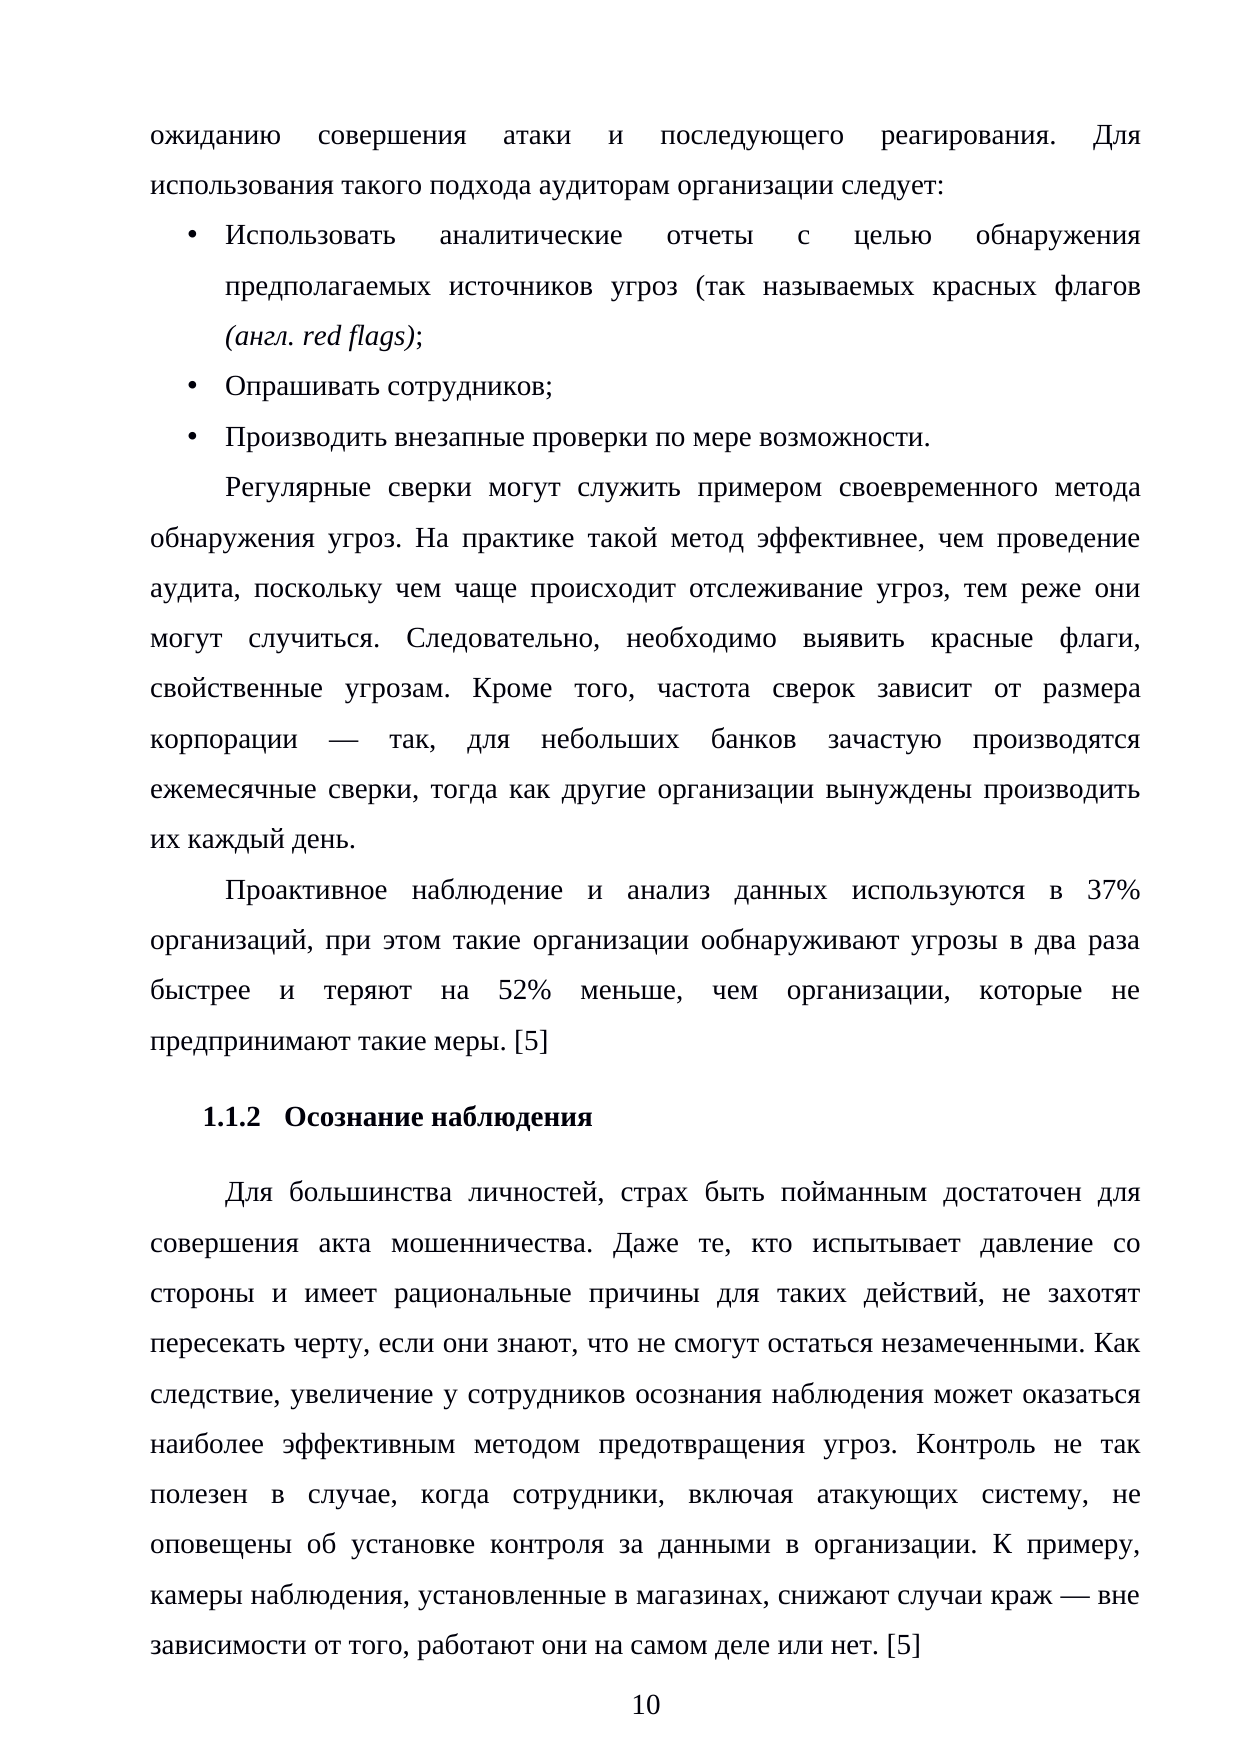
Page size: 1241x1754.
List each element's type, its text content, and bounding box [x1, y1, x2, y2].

text Проактивное наблюдение и анализ данных используются в 37% организаций, при этом такие организации ообнаруживают угрозы в два раза быстрее и теряют на 52% меньше, чем организации, которые не предпринимают такие меры. [5] [150, 872, 1142, 1056]
text Регулярные сверки могут служить примером своевременного метода обнаружения угроз. На практике такой метод эффективнее, чем проведение аудита, поскольку чем чаще происходит отслеживание угроз, тем реже они могут случиться. Следовательно, необходимо выявить красные флаги, свойственные угрозам. Кроме того, частота сверок зависит от размера корпорации — так, для небольших банков зачастую производятся ежемесячные сверки, тогда как другие организации вынуждены производить их каждый день. [150, 469, 1142, 855]
text Для большинства личностей, страх быть пойманным достаточен для совершения акта мошенничества. Даже те, кто испытывает давление со стороны и имеет рациональные причины для таких действий, не захотят пересекать черту, если они знают, что не смогут остаться незамеченными. Как следствие, увеличение у сотрудников осознания наблюдения может оказаться наиболее эффективным методом предотвращения угроз. Контроль не так полезен в случае, когда сотрудники, включая атакующих систему, не оповещены об установке контроля за данными в организации. К примеру, камеры наблюдения, установленные в магазинах, снижают случаи краж — вне зависимости от того, работают они на самом деле или нет. [5] [150, 1174, 1142, 1661]
list Производить внезапные проверки по мере возможности. [187, 419, 1142, 453]
subtitle Осознание наблюдения [195, 1099, 1142, 1132]
list Использовать аналитические отчеты с целью обнаружения предполагаемых источников угроз (так называемых красных флагов (англ. red flags); [187, 217, 1142, 352]
text ожиданию совершения атаки и последующего реагирования. Для использования такого подхода аудиторам организации следует: [150, 117, 1142, 201]
list Опрашивать сотрудников; [187, 368, 1142, 402]
